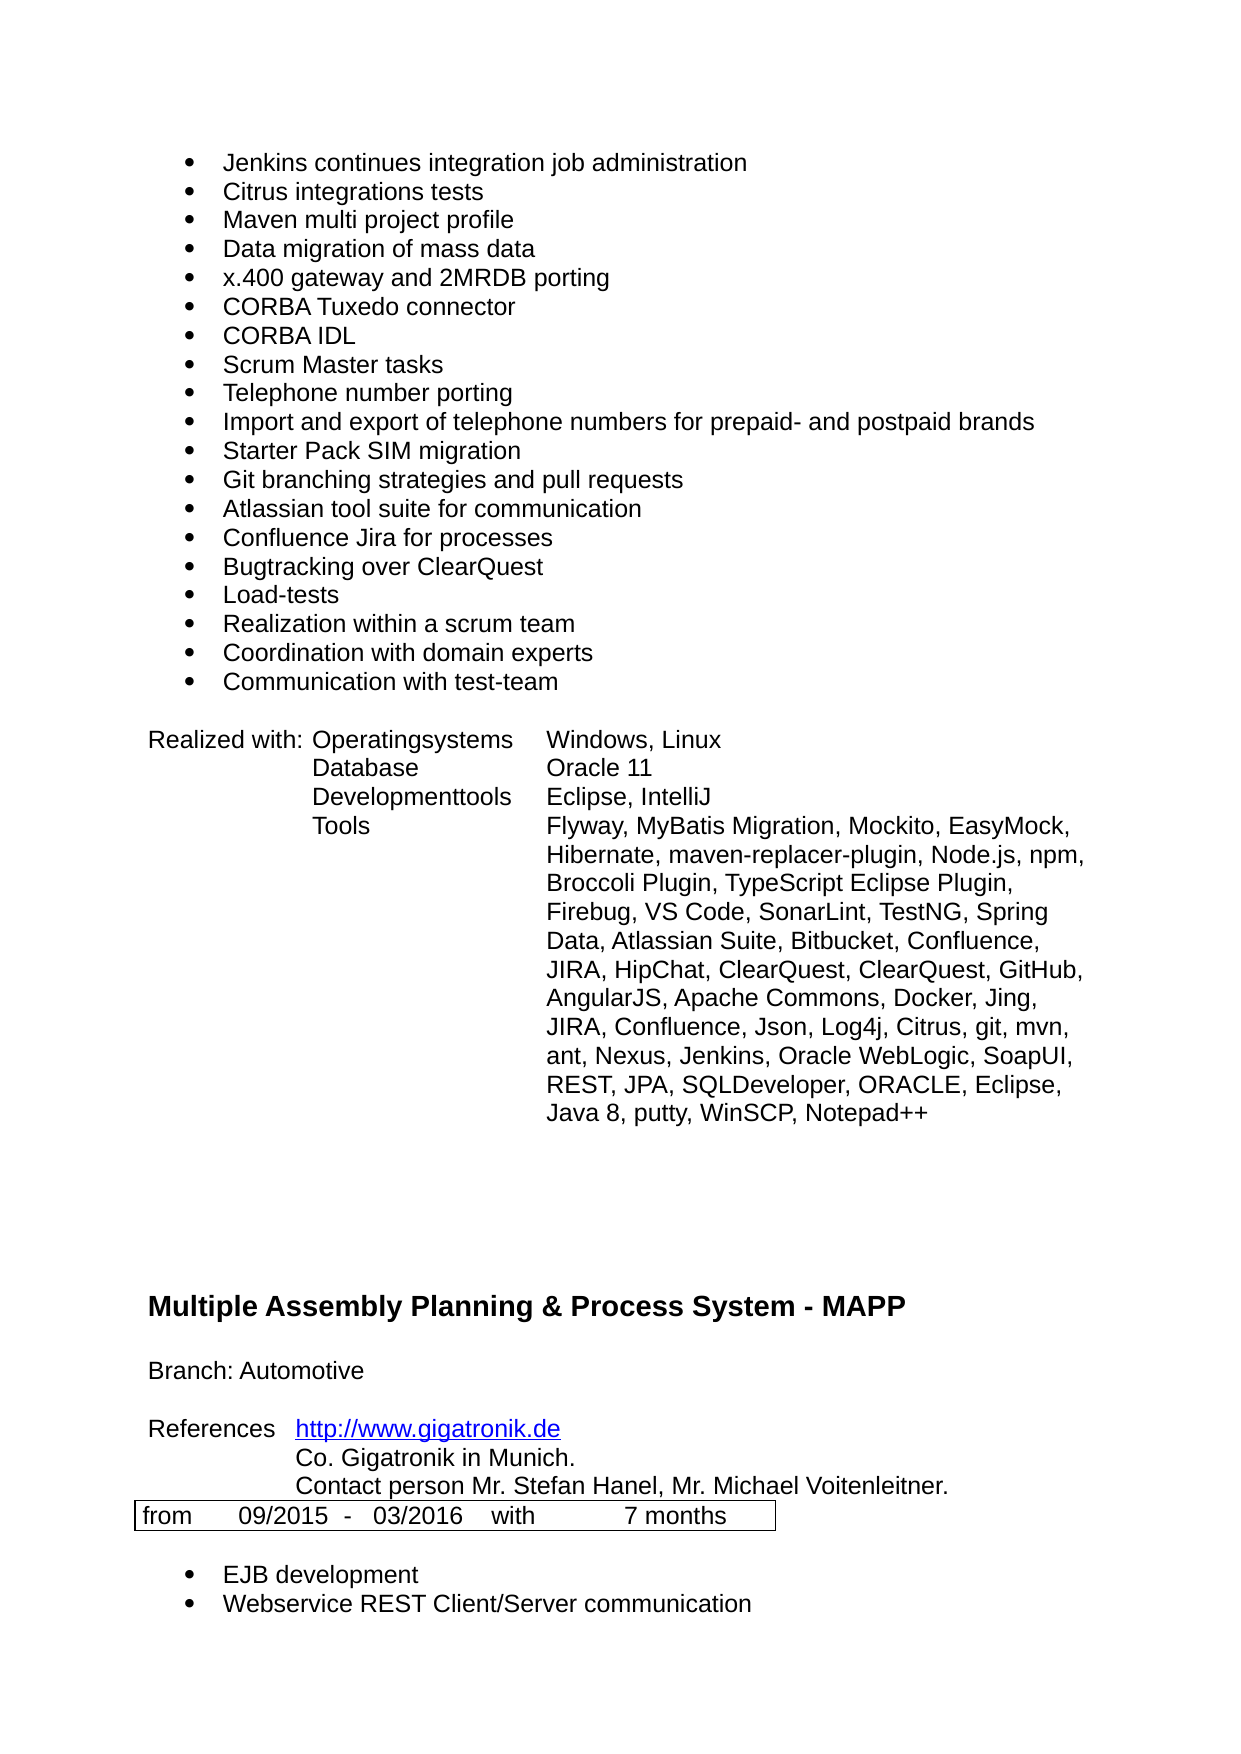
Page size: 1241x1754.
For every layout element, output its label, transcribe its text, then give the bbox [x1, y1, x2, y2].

table_cell Database [309, 753, 543, 782]
table_header Operatingsystems [309, 725, 543, 753]
list Citrus integrations tests [185, 176, 1104, 205]
list EJB development [185, 1560, 1104, 1588]
subtitle Multiple Assembly Planning & Process System - MAPP [148, 1289, 1104, 1323]
table_cell Eclipse, IntelliJ Flyway, MyBatis Migration, Mockito, EasyMock, Hibernate, maven-replacer-plugin, Node.js, npm, Broccoli Plugin, TypeScript Eclipse Plugin, Firebug, VS Code, SonarLint, TestNG, Spring Data, Atlassian Suite, Bitbucket, Confluence, JIRA, HipChat, ClearQuest, ClearQuest, GitHub, AngularJS, Apache Commons, Docker, Jing, JIRA, Confluence, Json, Log4j, Citrus, git, mvn, ant, Nexus, Jenkins, Oracle WebLogic, SoapUI, REST, JPA, SQLDeveloper, ORACLE, Eclipse, Java 8, putty, WinSCP, Notepad++ [543, 782, 1089, 1127]
list Scrum Master tasks [185, 349, 1104, 378]
list Atlassian tool suite for communication [185, 494, 1104, 523]
table_cell Developmenttools Tools [309, 782, 543, 1127]
list Data migration of mass data [185, 234, 1104, 263]
list Communication with test-team [185, 667, 1104, 696]
list Realization within a scrum team [185, 609, 1104, 638]
table_header Windows, Linux [543, 725, 1089, 753]
table_header 03/2016 [366, 1501, 484, 1530]
list CORBA Tuxedo connector [185, 292, 1104, 321]
table_cell Oracle 11 [543, 753, 1089, 782]
text Contact person Mr. Stefan Hanel, Mr. Michael Voitenleitner. [221, 1471, 1104, 1500]
list Bugtracking over ClearQuest [185, 552, 1104, 580]
text Co. Gigatronik in Munich. [221, 1443, 1104, 1471]
list Maven multi project profile [185, 205, 1104, 234]
table_header with [484, 1501, 617, 1530]
table_header Realized with: [145, 725, 309, 753]
text References http://www.gigatronik.de [148, 1414, 1104, 1443]
list Coordination with domain experts [185, 638, 1104, 667]
table_cell [145, 782, 309, 1127]
list CORBA IDL [185, 321, 1104, 349]
list Jenkins continues integration job administration [185, 148, 1104, 176]
text Branch: Automotive [148, 1356, 1104, 1385]
table_header 09/2015 [231, 1501, 336, 1530]
list Telephone number porting [185, 378, 1104, 407]
list x.400 gateway and 2MRDB porting [185, 263, 1104, 292]
table_header 7 months [617, 1501, 775, 1530]
table_header from [136, 1501, 231, 1530]
list Starter Pack SIM migration [185, 436, 1104, 465]
list Confluence Jira for processes [185, 523, 1104, 552]
table_header - [336, 1501, 366, 1530]
list Git branching strategies and pull requests [185, 465, 1104, 494]
list Load-tests [185, 580, 1104, 609]
list Webservice REST Client/Server communication [185, 1588, 1104, 1617]
table_cell [145, 753, 309, 782]
list Import and export of telephone numbers for prepaid- and postpaid brands [185, 407, 1104, 436]
